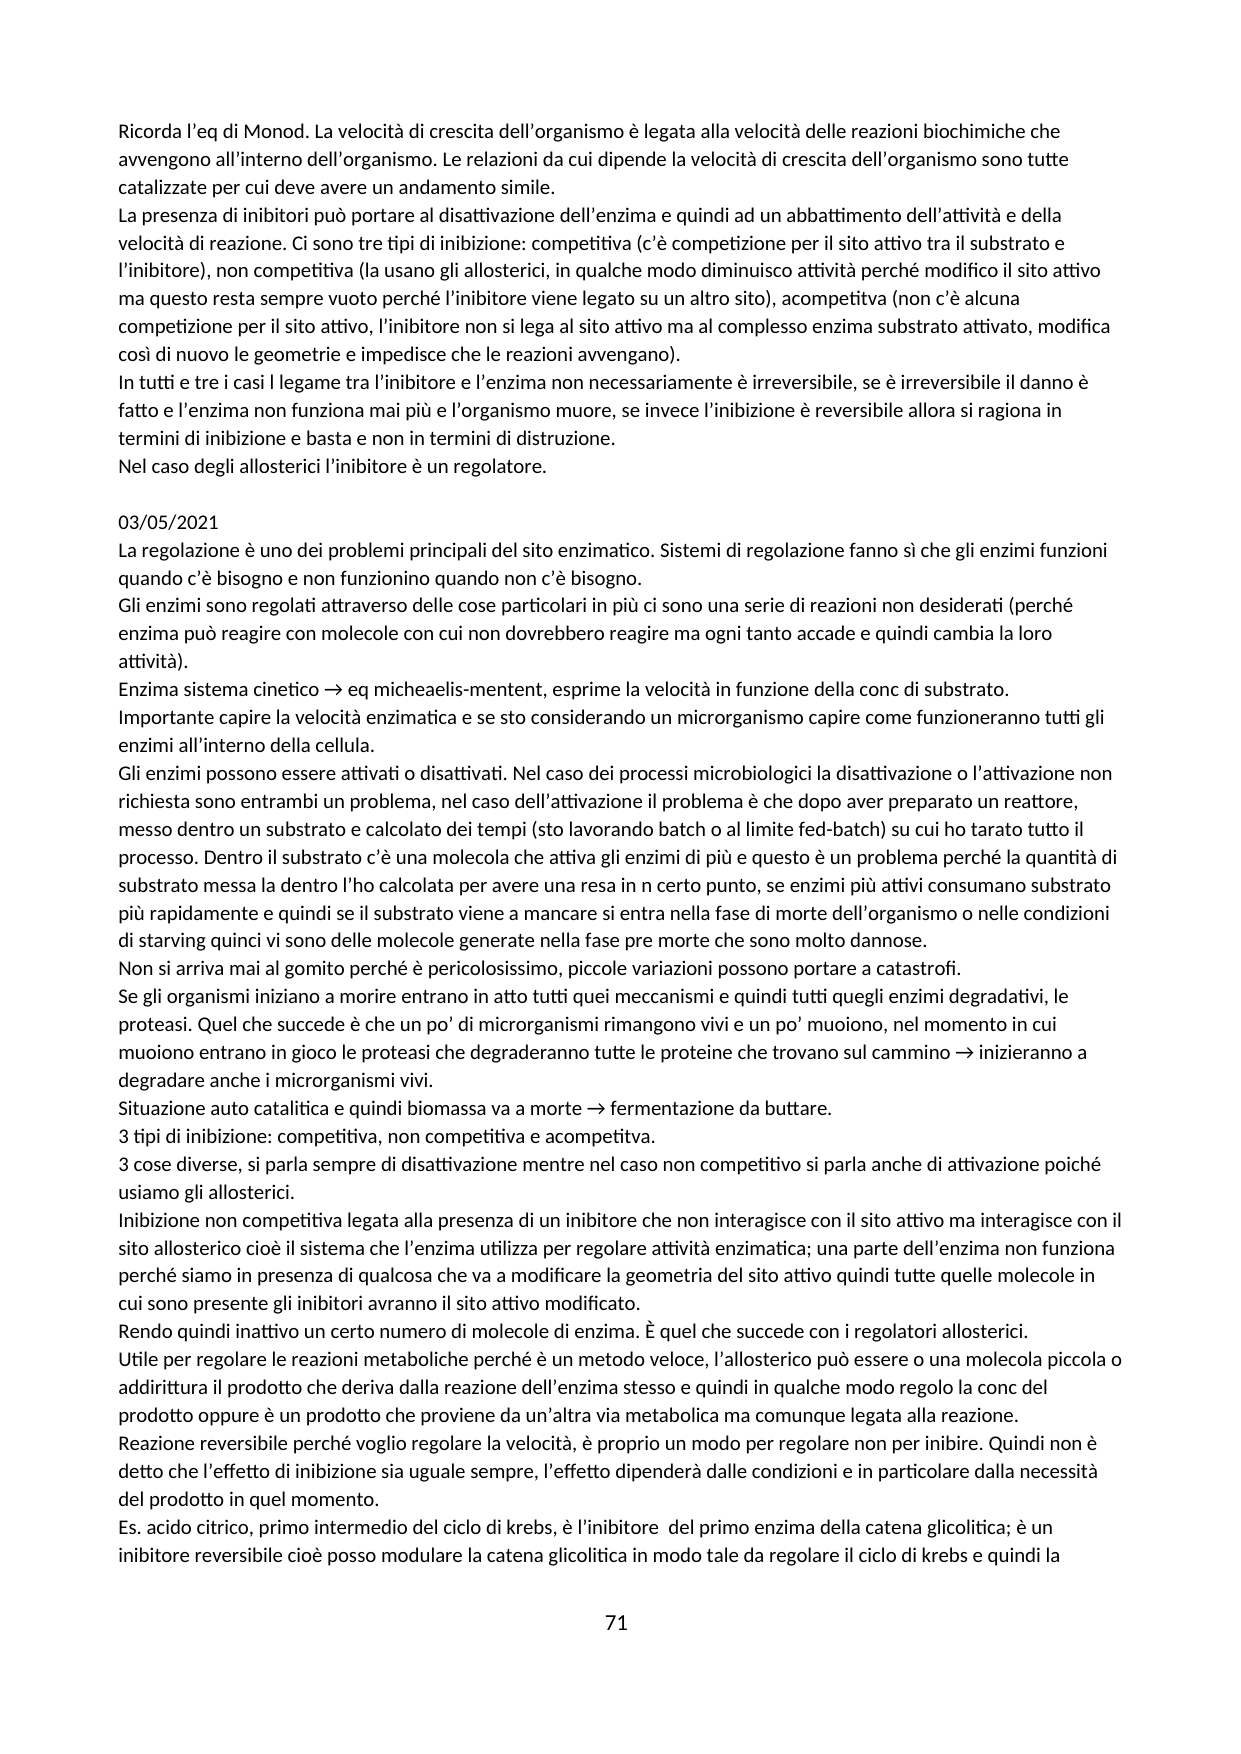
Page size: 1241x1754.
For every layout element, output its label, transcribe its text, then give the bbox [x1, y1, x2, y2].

text Ricorda l’eq di Monod. La velocità di crescita dell’organismo è legata alla velocità delle reazioni biochimiche che avvengono all’interno dell’organismo. Le relazioni da cui dipende la velocità di crescita dell’organismo sono tutte catalizzate per cui deve avere un andamento simile. La presenza di inibitori può portare al disattivazione dell’enzima e quindi ad un abbattimento dell’attività e della velocità di reazione. Ci sono tre tipi di inibizione: competitiva (c’è competizione per il sito attivo tra il substrato e l’inibitore), non competitiva (la usano gli allosterici, in qualche modo diminuisco attività perché modifico il sito attivo ma questo resta sempre vuoto perché l’inibitore viene legato su un altro sito), acompetitva (non c’è alcuna competizione per il sito attivo, l’inibitore non si lega al sito attivo ma al complesso enzima substrato attivato, modifica così di nuovo le geometrie e impedisce che le reazioni avvengano). In tutti e tre i casi l legame tra l’inibitore e l’enzima non necessariamente è irreversibile, se è irreversibile il danno è fatto e l’enzima non funziona mai più e l’organismo muore, se invece l’inibizione è reversibile allora si ragiona in termini di inibizione e basta e non in termini di distruzione. Nel caso degli allosterici l’inibitore è un regolatore. 03/05/2021 La regolazione è uno dei problemi principali del sito enzimatico. Sistemi di regolazione fanno sì che gli enzimi funzioni quando c’è bisogno e non funzionino quando non c’è bisogno. Gli enzimi sono regolati attraverso delle cose particolari in più ci sono una serie di reazioni non desiderati (perché enzima può reagire con molecole con cui non dovrebbero reagire ma ogni tanto accade e quindi cambia la loro attività). Enzima sistema cinetico → eq micheaelis-mentent, esprime la velocità in funzione della conc di substrato. Importante capire la velocità enzimatica e se sto considerando un microrganismo capire come funzioneranno tutti gli enzimi all’interno della cellula. Gli enzimi possono essere attivati o disattivati. Nel caso dei processi microbiologici la disattivazione o l’attivazione non richiesta sono entrambi un problema, nel caso dell’attivazione il problema è che dopo aver preparato un reattore, messo dentro un substrato e calcolato dei tempi (sto lavorando batch o al limite fed-batch) su cui ho tarato tutto il processo. Dentro il substrato c’è una molecola che attiva gli enzimi di più e questo è un problema perché la quantità di substrato messa la dentro l’ho calcolata per avere una resa in n certo punto, se enzimi più attivi consumano substrato più rapidamente e quindi se il substrato viene a mancare si entra nella fase di morte dell’organismo o nelle condizioni di starving quinci vi sono delle molecole generate nella fase pre morte che sono molto dannose. Non si arriva mai al gomito perché è pericolosissimo, piccole variazioni possono portare a catastrofi. [118, 118, 1124, 981]
text Se gli organismi iniziano a morire entrano in atto tutti quei meccanismi e quindi tutti quegli enzimi degradativi, le proteasi. Quel che succede è che un po’ di microrganismi rimangono vivi e un po’ muoiono, nel momento in cui muoiono entrano in gioco le proteasi che degraderanno tutte le proteine che trovano sul cammino → inizieranno a degradare anche i microrganismi vivi. Situazione auto catalitica e quindi biomassa va a morte → fermentazione da buttare. 3 tipi di inibizione: competitiva, non competitiva e acompetitva. 3 cose diverse, si parla sempre di disattivazione mentre nel caso non competitivo si parla anche di attivazione poiché usiamo gli allosterici. Inibizione non competitiva legata alla presenza di un inibitore che non interagisce con il sito attivo ma interagisce con il sito allosterico cioè il sistema che l’enzima utilizza per regolare attività enzimatica; una parte dell’enzima non funziona perché siamo in presenza di qualcosa che va a modificare la geometria del sito attivo quindi tutte quelle molecole in cui sono presente gli inibitori avranno il sito attivo modificato. Rendo quindi inattivo un certo numero di molecole di enzima. È quel che succede con i regolatori allosterici. Utile per regolare le reazioni metaboliche perché è un metodo veloce, l’allosterico può essere o una molecola piccola o addirittura il prodotto che deriva dalla reazione dell’enzima stesso e quindi in qualche modo regolo la conc del prodotto oppure è un prodotto che proviene da un’altra via metabolica ma comunque legata alla reazione. Reazione reversibile perché voglio regolare la velocità, è proprio un modo per regolare non per inibire. Quindi non è detto che l’effetto di inibizione sia uguale sempre, l’effetto dipenderà dalle condizioni e in particolare dalla necessità del prodotto in quel momento. Es. acido citrico, primo intermedio del ciclo di krebs, è l’inibitore del primo enzima della catena glicolitica; è un inibitore reversibile cioè posso modulare la catena glicolitica in modo tale da regolare il ciclo di krebs e quindi la [118, 983, 1124, 1567]
